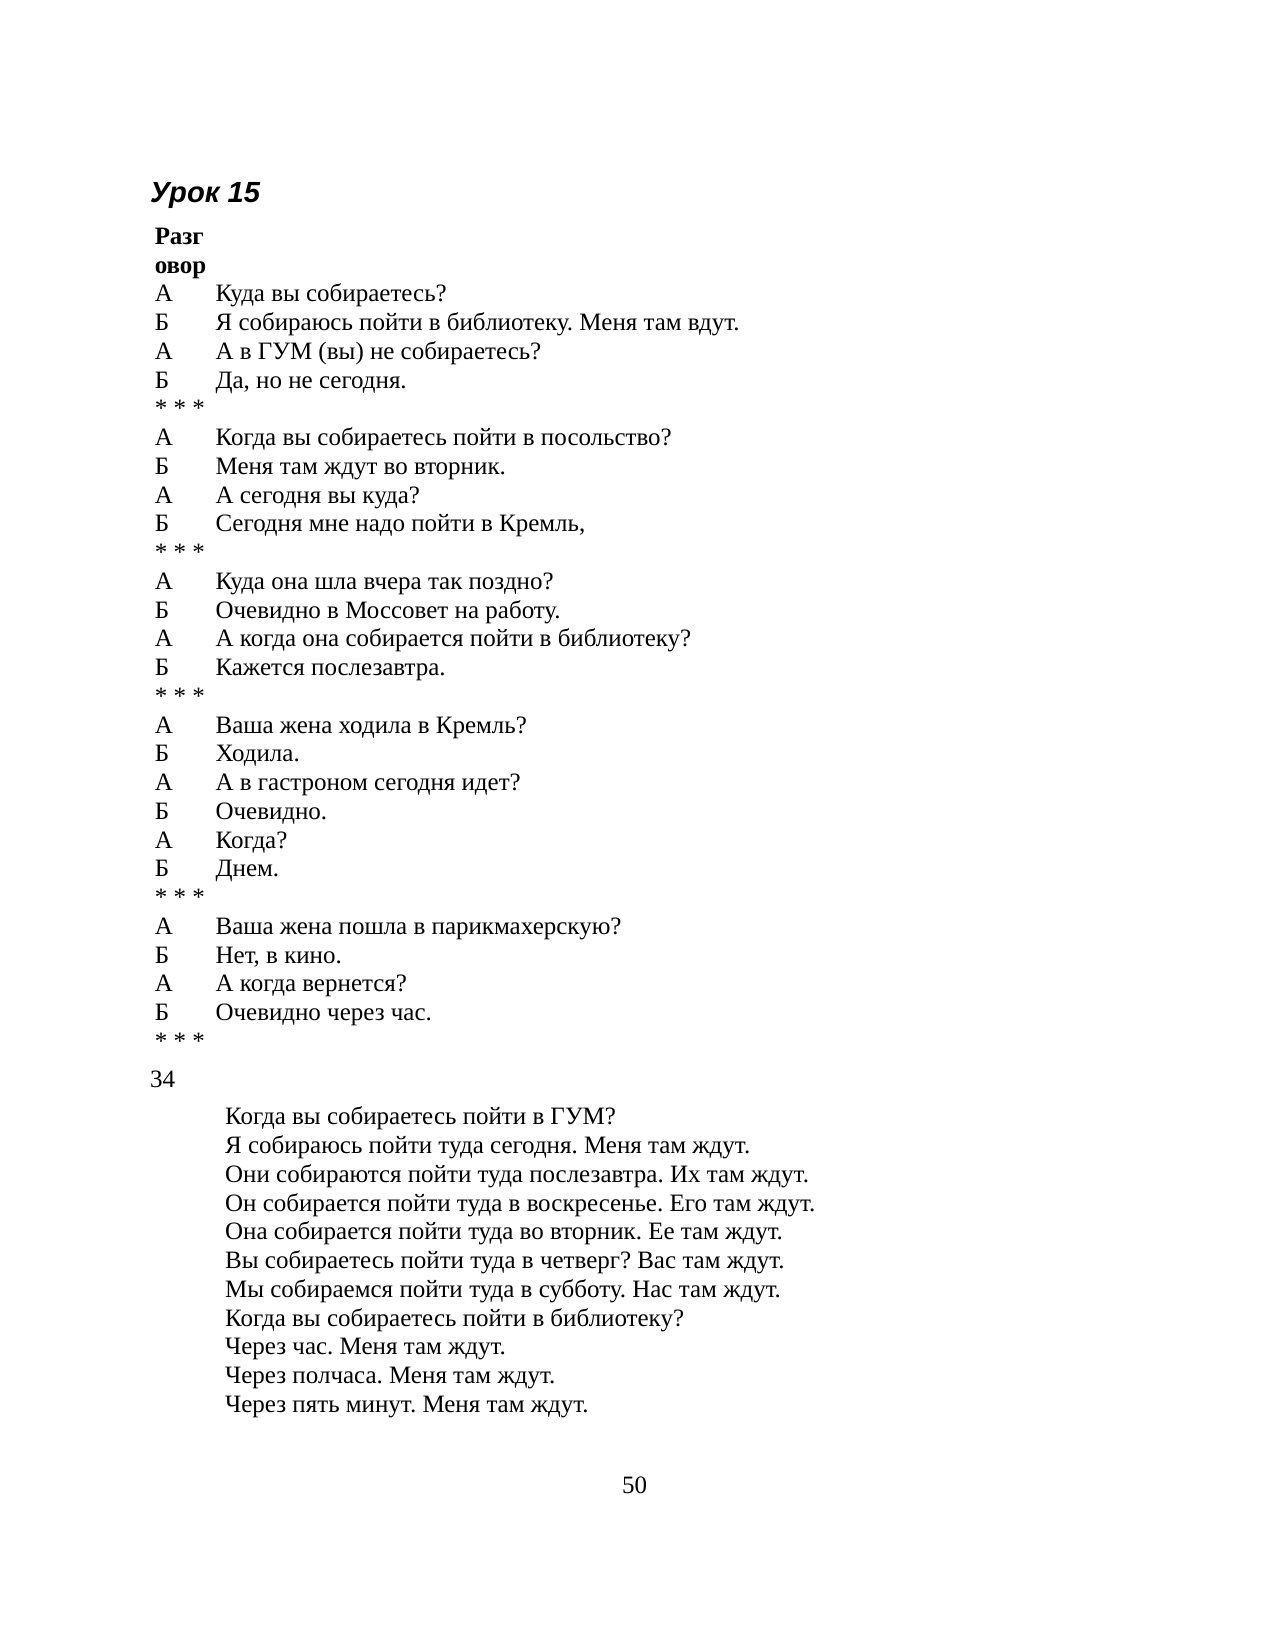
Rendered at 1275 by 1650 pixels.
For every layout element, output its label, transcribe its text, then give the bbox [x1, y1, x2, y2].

table_cell Куда она шла вчера так поздно? [211, 566, 1125, 595]
table_cell Ваша жена пошла в парикмахерскую? [211, 911, 1125, 940]
table_cell [211, 1026, 1125, 1055]
table_cell Б [150, 854, 211, 882]
table_cell А [150, 969, 211, 997]
table_cell Б [150, 451, 211, 480]
table_cell Когда? [211, 825, 1125, 853]
table_cell Ваша жена ходила в Кремль? [211, 710, 1125, 738]
table_cell А [150, 624, 211, 652]
table_cell * * * [150, 681, 211, 710]
subtitle Урок 15 [150, 175, 1125, 208]
text Через час. Меня там ждут. [225, 1331, 1125, 1360]
text Вы собираетесь пойти туда в четверг? Вас там ждут. [225, 1245, 1125, 1274]
text Через пять минут. Меня там ждут. [225, 1389, 1125, 1418]
table_cell А когда вернется? [211, 969, 1125, 997]
table_cell Б [150, 739, 211, 767]
table_cell А [150, 710, 211, 738]
table_cell А [150, 825, 211, 853]
table_cell А [150, 336, 211, 365]
table_cell Днем. [211, 854, 1125, 882]
table_cell Б [150, 365, 211, 393]
table_cell [211, 537, 1125, 566]
table_cell Б [150, 940, 211, 968]
table_cell Б [150, 796, 211, 825]
text Я собираюсь пойти туда сегодня. Меня там ждут. [225, 1130, 1125, 1159]
table_cell Когда вы собираетесь пойти в посольство? [211, 422, 1125, 451]
table_cell Кажется послезавтра. [211, 652, 1125, 681]
table_cell Куда вы собираетесь? [211, 279, 1125, 307]
table_cell А [150, 480, 211, 508]
table_cell * * * [150, 394, 211, 422]
table_cell Очевидно через час. [211, 997, 1125, 1026]
table_cell А в ГУМ (вы) не собираетесь? [211, 336, 1125, 365]
text Они собираются пойти туда послезавтра. Их там ждут. [225, 1159, 1125, 1188]
table_header [211, 221, 1125, 278]
table_cell Б [150, 307, 211, 336]
table_cell А [150, 767, 211, 796]
table_cell Да, но не сегодня. [211, 365, 1125, 393]
table_cell * * * [150, 537, 211, 566]
table_header Разговор [150, 221, 211, 278]
table_cell А в гастроном сегодня идет? [211, 767, 1125, 796]
table_cell Сегодня мне надо пойти в Кремль, [211, 509, 1125, 537]
table_cell [211, 394, 1125, 422]
table_cell А [150, 911, 211, 940]
table_cell Очевидно. [211, 796, 1125, 825]
table_cell А [150, 279, 211, 307]
text Мы собираемся пойти туда в субботу. Нас там ждут. [225, 1274, 1125, 1303]
table_cell Ходила. [211, 739, 1125, 767]
table_cell * * * [150, 882, 211, 911]
table_cell А [150, 566, 211, 595]
table_cell Б [150, 652, 211, 681]
text Когда вы собираетесь пойти в библиотеку? [225, 1303, 1125, 1331]
table_cell Нет, в кино. [211, 940, 1125, 968]
table_cell Очевидно в Моссовет на работу. [211, 595, 1125, 623]
table_cell Б [150, 509, 211, 537]
table_cell Б [150, 595, 211, 623]
table_cell [211, 882, 1125, 911]
text Через полчаса. Меня там ждут. [225, 1360, 1125, 1389]
table_cell [211, 681, 1125, 710]
table_cell А [150, 422, 211, 451]
text Он собирается пойти туда в воскресенье. Его там ждут. [225, 1188, 1125, 1216]
table_cell А сегодня вы куда? [211, 480, 1125, 508]
table_cell Я собираюсь пойти в библиотеку. Меня там вдут. [211, 307, 1125, 336]
text Она собирается пойти туда во вторник. Ее там ждут. [225, 1216, 1125, 1245]
text Когда вы собираетесь пойти в ГУМ? [225, 1101, 1125, 1130]
table_cell * * * [150, 1026, 211, 1055]
table_cell Б [150, 997, 211, 1026]
table_cell Меня там ждут во вторник. [211, 451, 1125, 480]
table_cell А когда она собирается пойти в библиотеку? [211, 624, 1125, 652]
text 34 [150, 1064, 1125, 1092]
